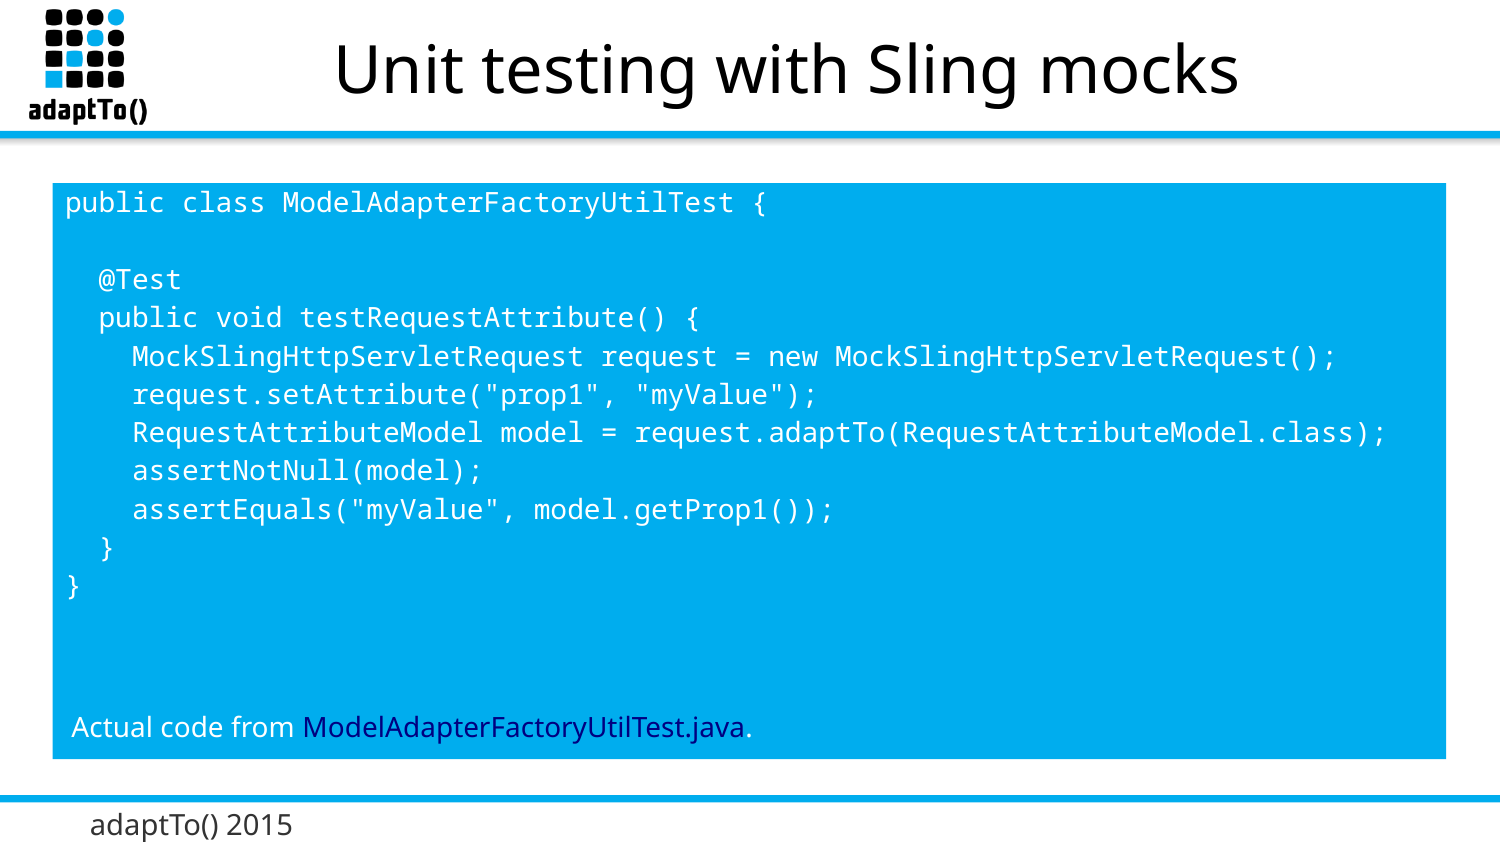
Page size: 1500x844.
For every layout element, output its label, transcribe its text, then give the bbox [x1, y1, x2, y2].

title Unit testing with Sling mocks [150, 15, 1425, 121]
picture [27, 6, 148, 126]
list public class ModelAdapterFactoryUtilTest { @Test public void testRequestAttribute() { MockSlingHttpServletRequest request = new MockSlingHttpServletRequest(); request.setAttribute("prop1", "myValue"); RequestAttributeModel model = request.adaptTo(RequestAttributeModel.class); assertNotNull(model); assertEquals("myValue", model.getProp1()); } } Actual code from ModelAdapterFactoryUtilTest.java. [52, 183, 1447, 760]
